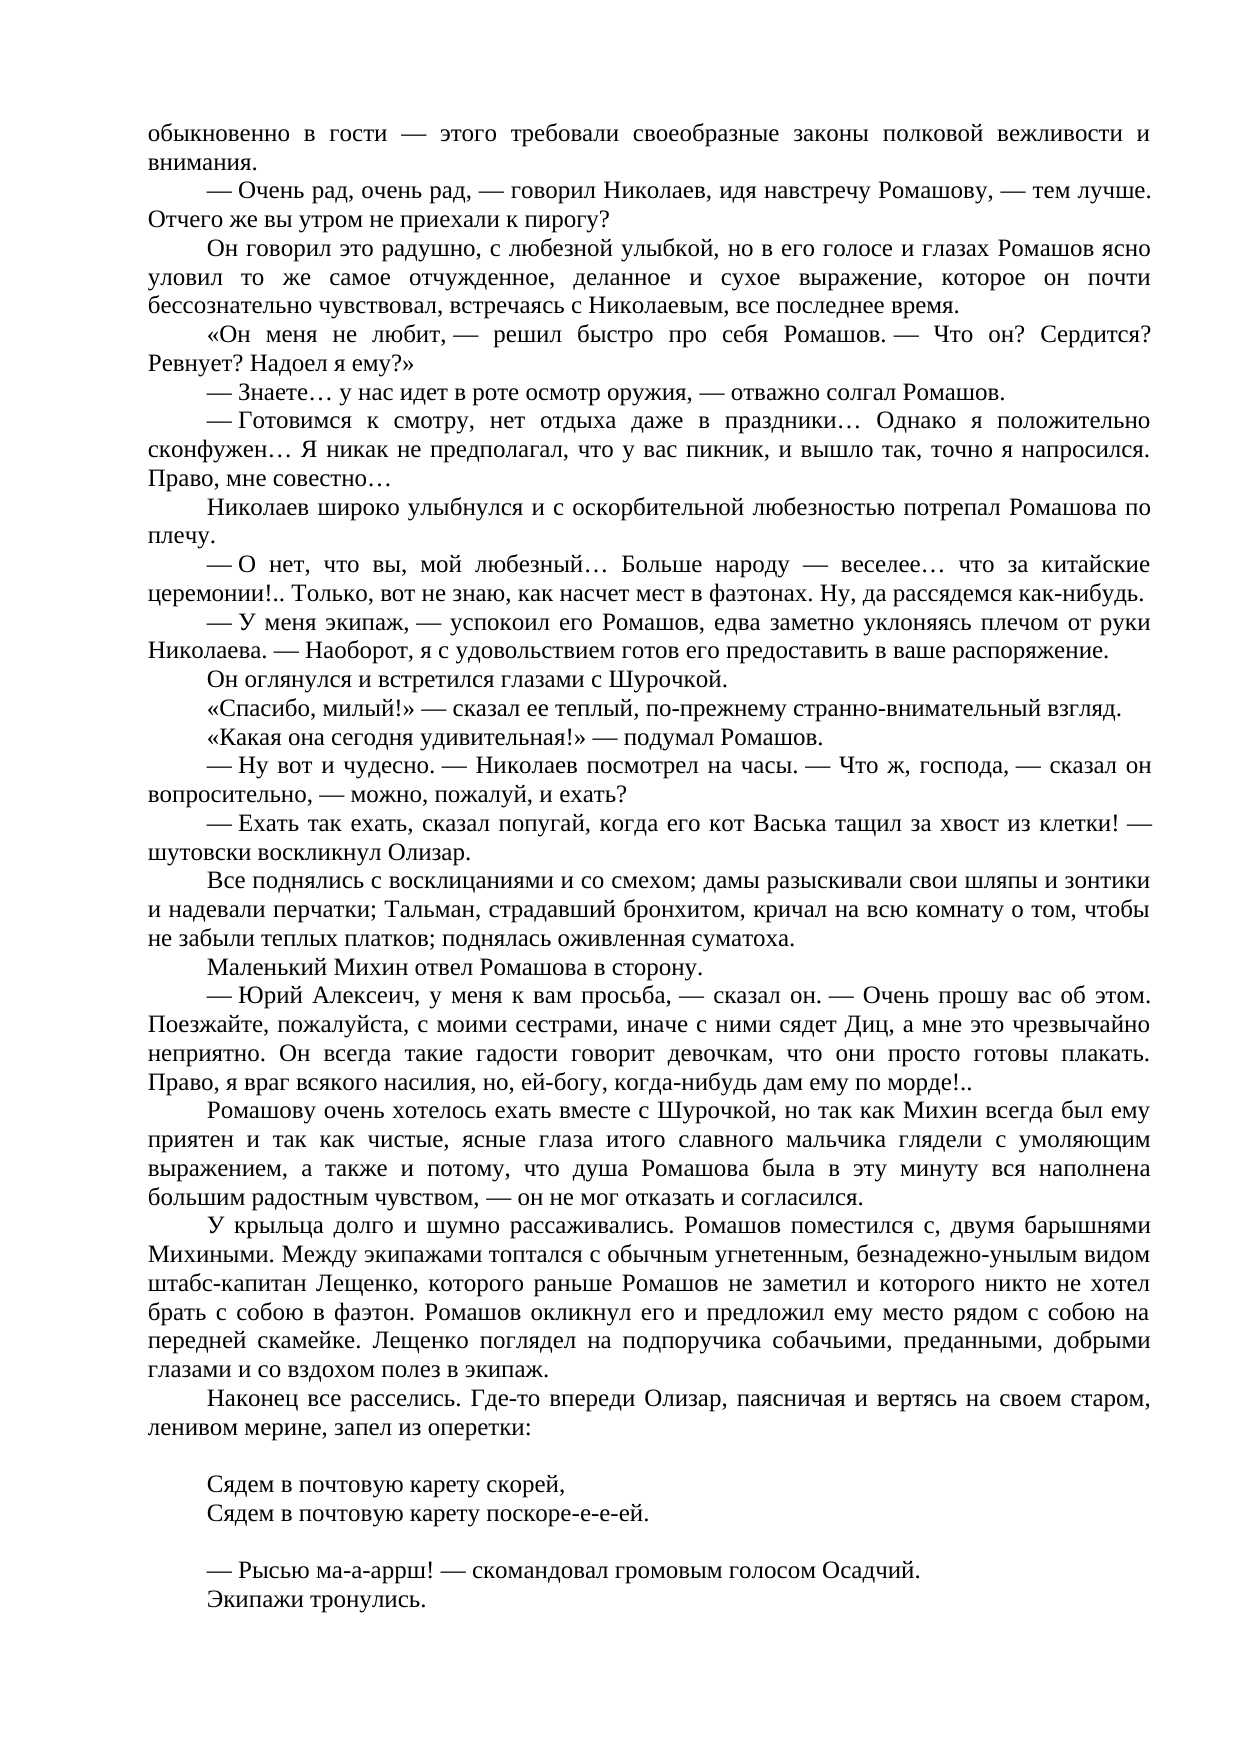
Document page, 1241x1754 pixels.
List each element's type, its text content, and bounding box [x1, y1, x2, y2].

text — Знаете… у нас идет в роте осмотр оружия, — отважно солгал Ромашов. [148, 377, 1152, 406]
text — Ехать так ехать, сказал попугай, когда его кот Васька тащил за хвост из клетки! — шутовски воскликнул Олизар. [148, 808, 1152, 866]
text Николаев широко улыбнулся и с оскорбительной любезностью потрепал Ромашова по плечу. [148, 492, 1152, 549]
text Он оглянулся и встретился глазами с Шурочкой. [148, 664, 1152, 693]
text «Какая она сегодня удивительная!» — подумал Ромашов. [148, 722, 1152, 751]
text — Юрий Алексеич, у меня к вам просьба, — сказал он. — Очень прошу вас об этом. Поезжайте, пожалуйста, с моими сестрами, иначе с ними сядет Диц, а мне это чрезвычайно неприятно. Он всегда такие гадости говорит девочкам, что они просто готовы плакать. Право, я враг всякого насилия, но, ей-богу, когда-нибудь дам ему по морде!.. [148, 981, 1152, 1096]
text Маленький Михин отвел Ромашова в сторону. [148, 952, 1152, 981]
text обыкновенно в гости — этого требовали своеобразные законы полковой вежливости и внимания. [148, 118, 1152, 176]
text Сядем в почтовую карету скорей, [148, 1469, 1152, 1498]
text Наконец все расселись. Где-то впереди Олизар, паясничая и вертясь на своем старом, ленивом мерине, запел из оперетки: [148, 1383, 1152, 1441]
text У крыльца долго и шумно рассаживались. Ромашов поместился с, двумя барышнями Михиными. Между экипажами топтался с обычным угнетенным, безнадежно-унылым видом штабс-капитан Лещенко, которого раньше Ромашов не заметил и которого никто не хотел брать с собою в фаэтон. Ромашов окликнул его и предложил ему место рядом с собою на передней скамейке. Лещенко поглядел на подпоручика собачьими, преданными, добрыми глазами и со вздохом полез в экипаж. [148, 1211, 1152, 1383]
text Сядем в почтовую карету поскоре-е-е-ей. [148, 1498, 1152, 1527]
text Ромашову очень хотелось ехать вместе с Шурочкой, но так как Михин всегда был ему приятен и так как чистые, ясные глаза итого славного мальчика глядели с умоляющим выражением, а также и потому, что душа Ромашова была в эту минуту вся наполнена большим радостным чувством, — он не мог отказать и согласился. [148, 1096, 1152, 1211]
text — О нет, что вы, мой любезный… Больше народу — веселее… что за китайские церемонии!.. Только, вот не знаю, как насчет мест в фаэтонах. Ну, да рассядемся как-нибудь. [148, 549, 1152, 607]
text — Очень рад, очень рад, — говорил Николаев, идя навстречу Ромашову, — тем лучше. Отчего же вы утром не приехали к пирогу? [148, 176, 1152, 233]
text Все поднялись с восклицаниями и со смехом; дамы разыскивали свои шляпы и зонтики и надевали перчатки; Тальман, страдавший бронхитом, кричал на всю комнату о том, чтобы не забыли теплых платков; поднялась оживленная суматоха. [148, 866, 1152, 952]
text — Ну вот и чудесно. — Николаев посмотрел на часы. — Что ж, господа, — сказал он вопросительно, — можно, пожалуй, и ехать? [148, 751, 1152, 808]
text «Спасибо, милый!» — сказал ее теплый, по-прежнему странно-внимательный взгляд. [148, 693, 1152, 722]
text — Готовимся к смотру, нет отдыха даже в праздники… Однако я положительно сконфужен… Я никак не предполагал, что у вас пикник, и вышло так, точно я напросился. Право, мне совестно… [148, 406, 1152, 492]
text Он говорил это радушно, с любезной улыбкой, но в его голосе и глазах Ромашов ясно уловил то же самое отчужденное, деланное и сухое выражение, которое он почти бессознательно чувствовал, встречаясь с Николаевым, все последнее время. [148, 233, 1152, 319]
text «Он меня не любит, — решил быстро про себя Ромашов. — Что он? Сердится? Ревнует? Надоел я ему?» [148, 319, 1152, 377]
text Экипажи тронулись. [148, 1584, 1152, 1613]
text — У меня экипаж, — успокоил его Ромашов, едва заметно уклоняясь плечом от руки Николаева. — Наоборот, я с удовольствием готов его предоставить в ваше распоряжение. [148, 607, 1152, 664]
text — Рысью ма-а-аррш! — скомандовал громовым голосом Осадчий. [148, 1556, 1152, 1584]
